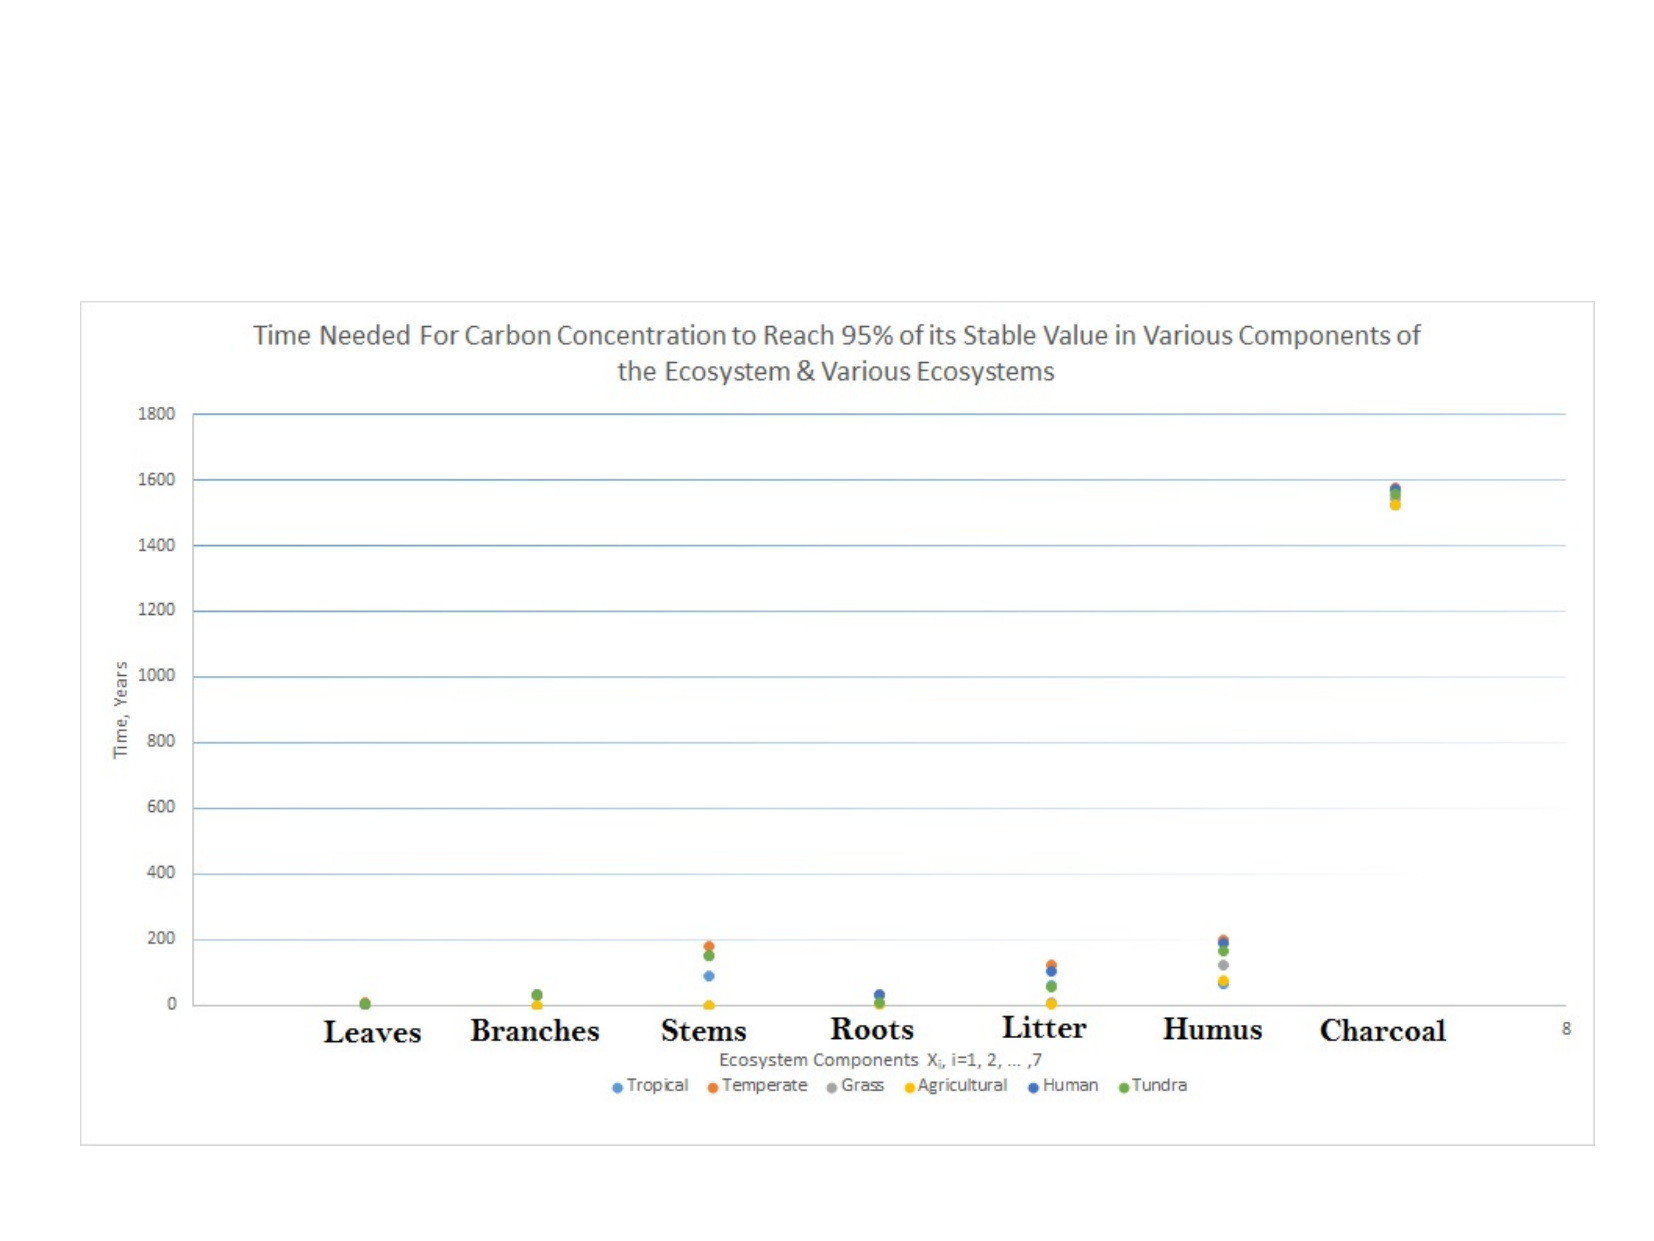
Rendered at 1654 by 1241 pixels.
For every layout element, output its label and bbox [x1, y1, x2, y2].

picture [80, 301, 1595, 1146]
